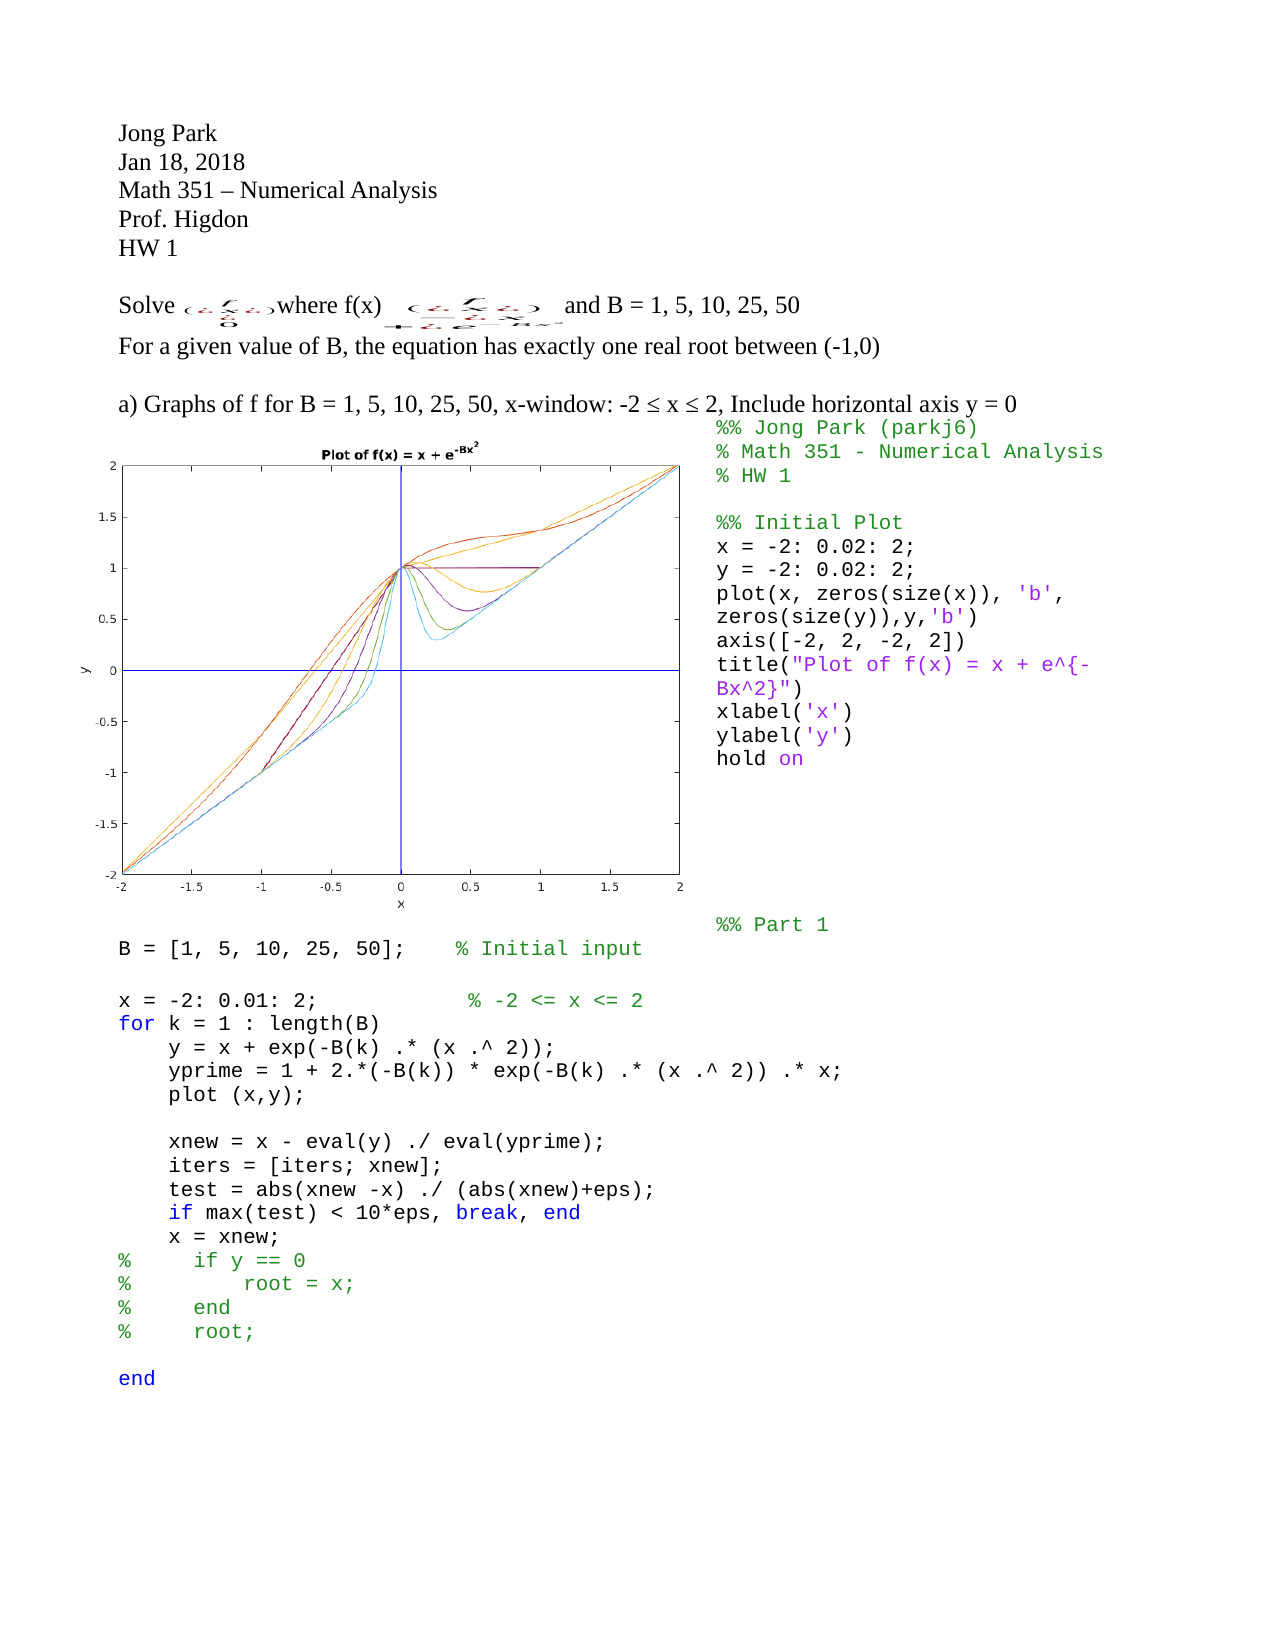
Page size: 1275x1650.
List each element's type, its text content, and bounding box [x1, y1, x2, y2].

text for k = 1 : length(B) [118, 1013, 1157, 1037]
text xnew = x - eval(y) ./ eval(yprime); [118, 1131, 1157, 1155]
text % root = x; [118, 1273, 1157, 1297]
text ylabel('y') [717, 725, 1157, 748]
text y = -2: 0.02: 2; [717, 559, 1157, 583]
text %% Initial Plot [717, 512, 1157, 536]
text Jong Park [118, 118, 1157, 147]
text xlabel('x') [717, 701, 1157, 725]
text HW 1 [118, 233, 1157, 262]
text if max(test) < 10*eps, break, end [118, 1202, 1157, 1226]
text x = -2: 0.01: 2; % -2 <= x <= 2 [118, 989, 1157, 1013]
text For a given value of B, the equation has exactly one real root between (-1,0) [118, 331, 1157, 360]
text end [118, 1368, 1157, 1392]
text yprime = 1 + 2.*(-B(k)) * exp(-B(k) .* (x .^ 2)) .* x; [118, 1061, 1157, 1084]
text % if y == 0 [118, 1250, 1157, 1273]
text plot (x,y); [118, 1084, 1157, 1108]
text % HW 1 [717, 465, 1157, 488]
text Prof. Higdon [118, 204, 1157, 233]
text plot(x, zeros(size(x)), 'b', zeros(size(y)),y,'b') [717, 583, 1157, 630]
text y = x + exp(-B(k) .* (x .^ 2)); [118, 1037, 1157, 1061]
text hold on [717, 748, 1157, 772]
text B = [1, 5, 10, 25, 50]; % Initial input [118, 938, 1157, 961]
text x = xnew; [118, 1226, 1157, 1250]
text Math 351 – Numerical Analysis [118, 176, 1157, 204]
text %% Part 1 [118, 914, 1157, 938]
text % end [118, 1297, 1157, 1321]
text Jan 18, 2018 [118, 147, 1157, 176]
text Solve where f(x)and B = 1, 5, 10, 25, 50 [118, 291, 1157, 331]
text % Math 351 - Numerical Analysis [717, 441, 1157, 465]
text % root; [118, 1321, 1157, 1344]
text axis([-2, 2, -2, 2]) [717, 630, 1157, 654]
text a) Graphs of f for B = 1, 5, 10, 25, 50, x-window: -2 ≤ x ≤ 2, Include horizontal axis y = 0 [118, 389, 1157, 417]
text x = -2: 0.02: 2; [717, 536, 1157, 559]
text %% Jong Park (parkj6) [118, 417, 1157, 441]
text title("Plot of f(x) = x + e^{-Bx^2}") [717, 654, 1157, 701]
text test = abs(xnew -x) ./ (abs(xnew)+eps); [118, 1179, 1157, 1202]
text iters = [iters; xnew]; [118, 1155, 1157, 1179]
